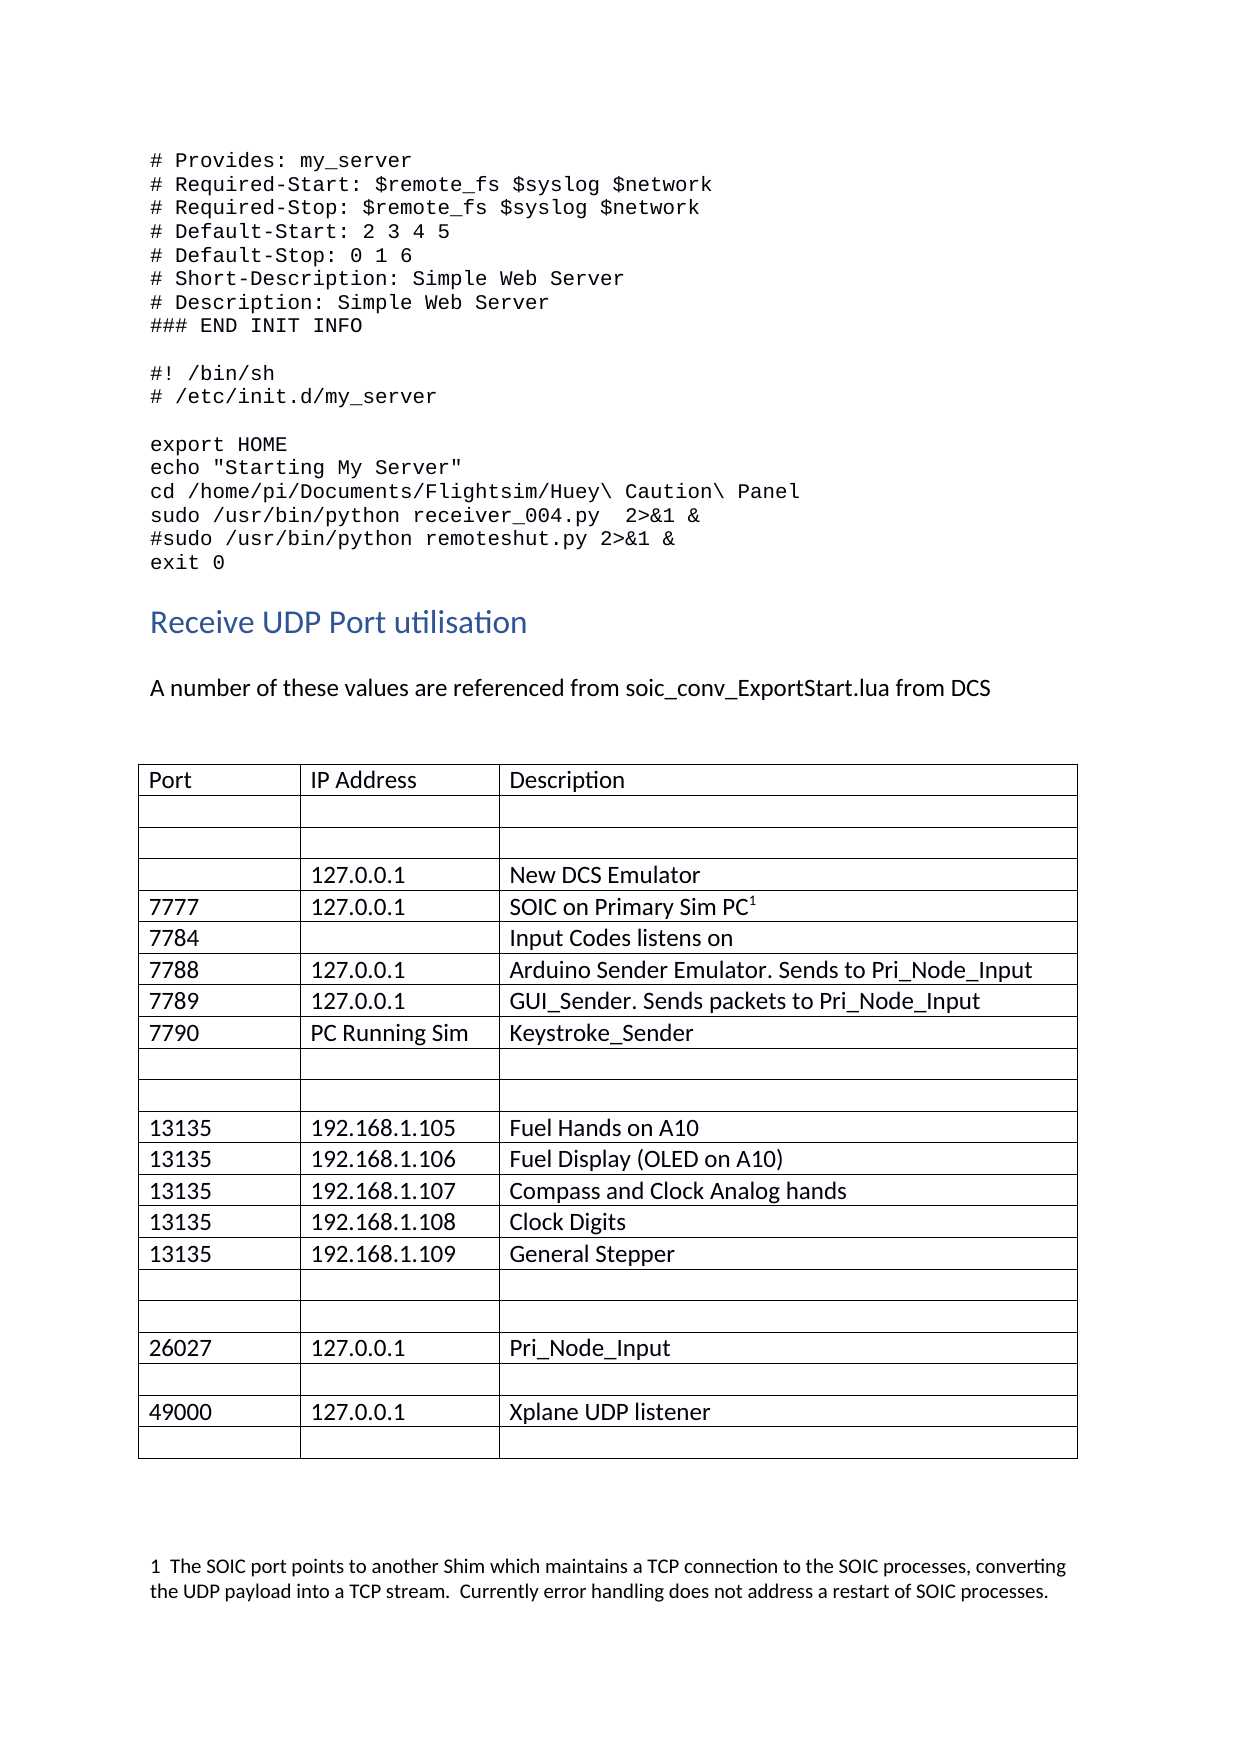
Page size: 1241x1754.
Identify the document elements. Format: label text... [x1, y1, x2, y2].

table_cell 127.0.0.1 [301, 985, 499, 1016]
table_cell 7789 [139, 985, 300, 1016]
table_cell [500, 1427, 1077, 1458]
text export HOME [150, 434, 1090, 457]
text # Required-Stop: $remote_fs $syslog $network [150, 197, 1090, 221]
text # Default-Start: 2 3 4 5 [150, 221, 1090, 244]
table_cell New DCS Emulator [500, 859, 1077, 890]
table_cell 192.168.1.109 [301, 1238, 499, 1268]
table_cell Keystroke_Sender [500, 1017, 1077, 1047]
text #! /bin/sh [150, 363, 1090, 386]
table_cell 7777 [139, 891, 300, 921]
table_cell 7788 [139, 954, 300, 984]
table_cell 127.0.0.1 [301, 859, 499, 890]
text sudo /usr/bin/python receiver_004.py 2>&1 & [150, 505, 1090, 528]
table_cell [500, 1364, 1077, 1395]
text #sudo /usr/bin/python remoteshut.py 2>&1 & [150, 528, 1090, 552]
text # Short-Description: Simple Web Server [150, 268, 1090, 292]
table_cell GUI_Sender. Sends packets to Pri_Node_Input [500, 985, 1077, 1016]
text cd /home/pi/Documents/Flightsim/Huey\ Caution\ Panel [150, 481, 1090, 505]
text A number of these values are referenced from soic_conv_ExportStart.lua from DCS [150, 672, 1090, 702]
table_cell 26027 [139, 1333, 300, 1363]
table_cell [301, 1427, 499, 1458]
table_cell 13135 [139, 1175, 300, 1205]
text ### END INIT INFO [150, 316, 1090, 339]
table_cell [301, 922, 499, 953]
table_cell [139, 1080, 300, 1111]
table_cell [301, 1270, 499, 1300]
table_cell Arduino Sender Emulator. Sends to Pri_Node_Input [500, 954, 1077, 984]
table_cell [500, 1270, 1077, 1300]
table_cell 13135 [139, 1143, 300, 1174]
text # Default-Stop: 0 1 6 [150, 244, 1090, 268]
table_cell 127.0.0.1 [301, 954, 499, 984]
table_header Description [500, 765, 1077, 795]
table_cell [301, 1080, 499, 1111]
subtitle Receive UDP Port utilisation [150, 601, 1090, 641]
table_cell 127.0.0.1 [301, 1396, 499, 1426]
table_cell [301, 828, 499, 858]
text # /etc/init.d/my_server [150, 386, 1090, 410]
table_cell Compass and Clock Analog hands [500, 1175, 1077, 1205]
text # Required-Start: $remote_fs $syslog $network [150, 174, 1090, 197]
table_cell 49000 [139, 1396, 300, 1426]
table_cell Clock Digits [500, 1206, 1077, 1237]
text # Provides: my_server [150, 150, 1090, 174]
table_cell 7784 [139, 922, 300, 953]
table_cell 192.168.1.105 [301, 1112, 499, 1142]
table_cell [139, 1301, 300, 1332]
table_cell 192.168.1.108 [301, 1206, 499, 1237]
table_cell [139, 1427, 300, 1458]
table_cell [139, 1270, 300, 1300]
table_cell PC Running Sim [301, 1017, 499, 1047]
text echo "Starting My Server" [150, 457, 1090, 481]
table_cell 13135 [139, 1112, 300, 1142]
table_cell [139, 1364, 300, 1395]
table_header Port [139, 765, 300, 795]
table_cell 7790 [139, 1017, 300, 1047]
table_cell [500, 1049, 1077, 1079]
table_cell [301, 1364, 499, 1395]
table_cell 13135 [139, 1206, 300, 1237]
table_cell [301, 1301, 499, 1332]
table_cell [500, 1080, 1077, 1111]
table_cell Pri_Node_Input [500, 1333, 1077, 1363]
table_cell SOIC on Primary Sim PC [500, 891, 1077, 921]
table_cell Fuel Display (OLED on A10) [500, 1143, 1077, 1174]
table_cell [500, 828, 1077, 858]
table_cell 127.0.0.1 [301, 891, 499, 921]
table_cell 13135 [139, 1238, 300, 1268]
text # Description: Simple Web Server [150, 292, 1090, 316]
table_cell [301, 1049, 499, 1079]
table_cell Input Codes listens on [500, 922, 1077, 953]
table_cell [139, 796, 300, 827]
text exit 0 [150, 552, 1090, 576]
table_cell [500, 1301, 1077, 1332]
table_cell 192.168.1.106 [301, 1143, 499, 1174]
table_cell [139, 859, 300, 890]
table_cell 127.0.0.1 [301, 1333, 499, 1363]
table_cell [139, 1049, 300, 1079]
table_cell Xplane UDP listener [500, 1396, 1077, 1426]
table_cell General Stepper [500, 1238, 1077, 1268]
table_cell 192.168.1.107 [301, 1175, 499, 1205]
table_cell [139, 828, 300, 858]
table_cell [500, 796, 1077, 827]
table_cell [301, 796, 499, 827]
table_cell Fuel Hands on A10 [500, 1112, 1077, 1142]
table_header IP Address [301, 765, 499, 795]
